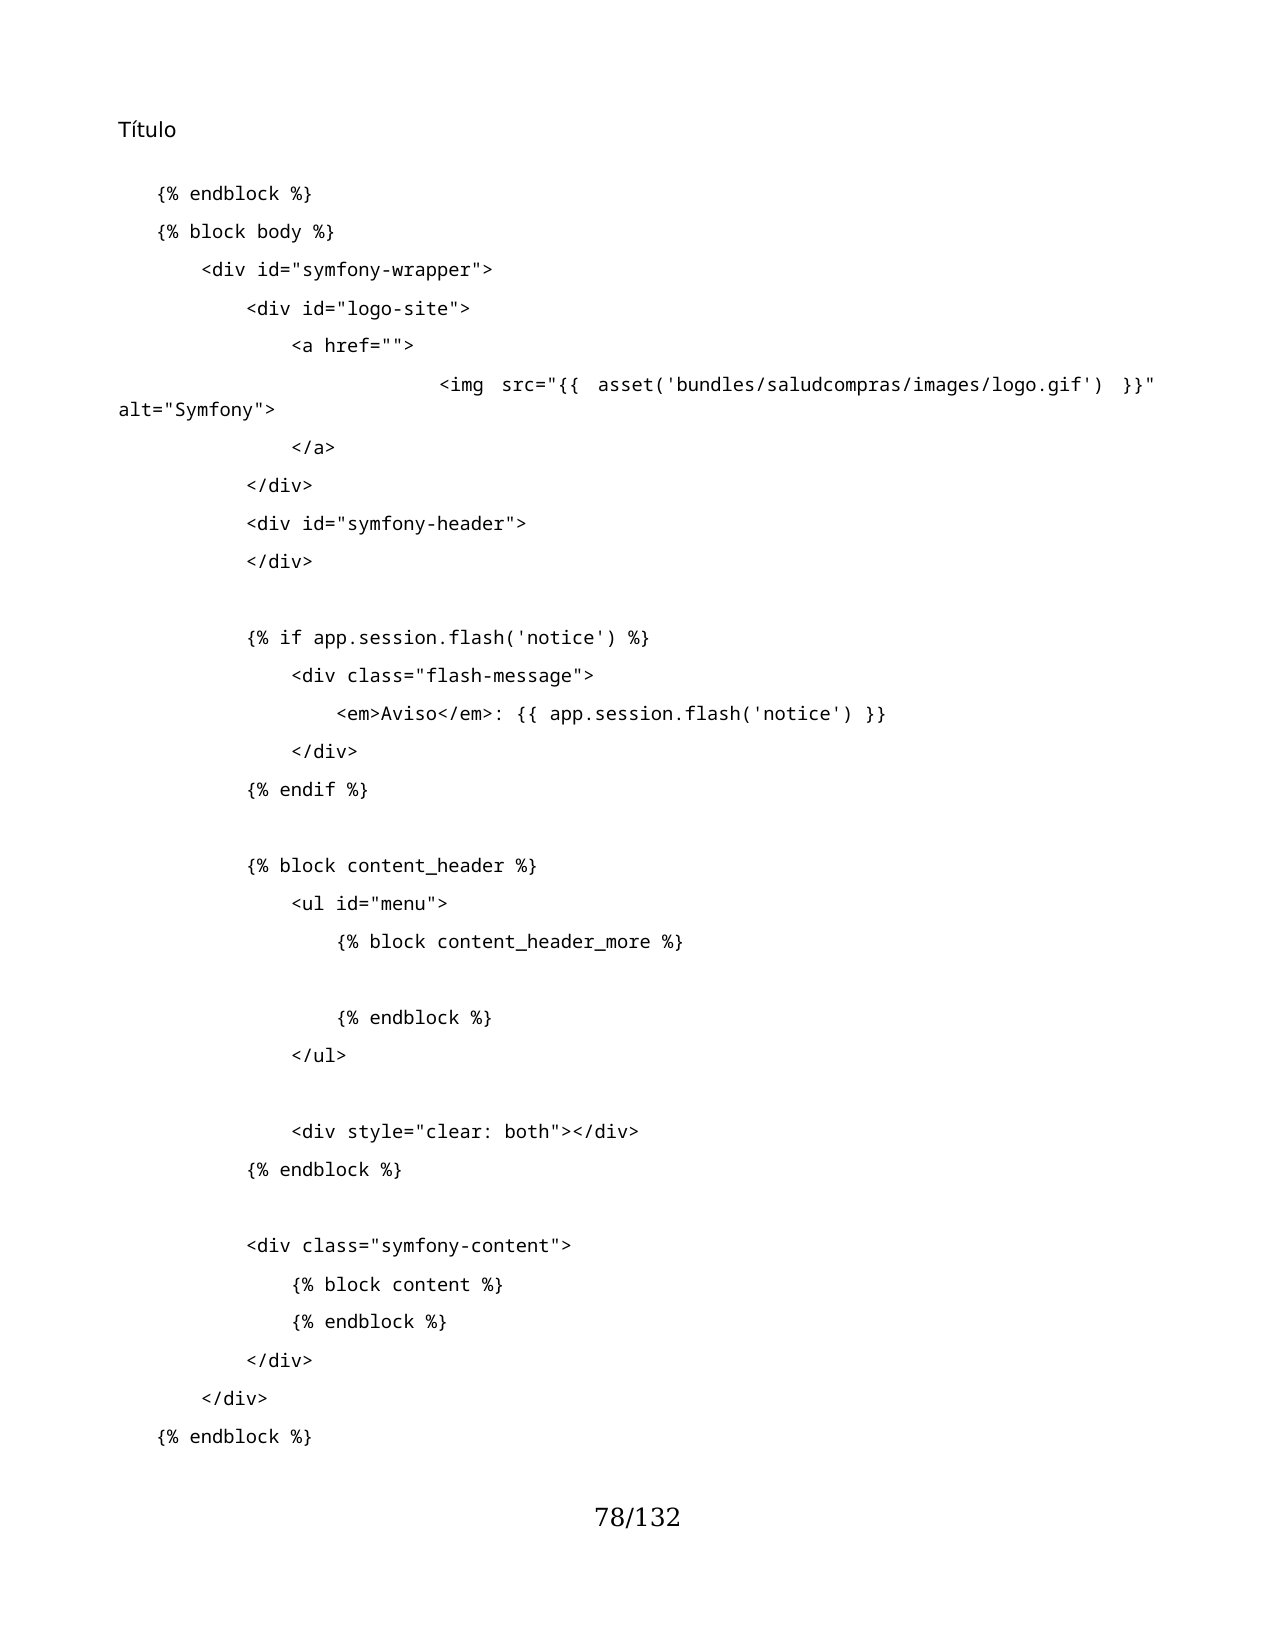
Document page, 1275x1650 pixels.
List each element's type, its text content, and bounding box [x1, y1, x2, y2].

text {% if app.session.flash('notice') %} [118, 624, 1157, 650]
text </div> [118, 1385, 1157, 1410]
text {% block content %} [118, 1271, 1157, 1296]
text </a> [118, 434, 1157, 460]
text {% endblock %} [118, 1423, 1157, 1448]
text {% endblock %} [118, 181, 1157, 206]
text <ul id="menu"> [118, 891, 1157, 916]
text </div> [118, 548, 1157, 574]
text <div id="symfony-wrapper"> [118, 257, 1157, 282]
text </div> [118, 472, 1157, 498]
text <div id="symfony-header"> [118, 510, 1157, 536]
text {% endblock %} [118, 1309, 1157, 1334]
text <div class="flash-message"> [118, 662, 1157, 688]
text <div style="clear: both"></div> [118, 1119, 1157, 1144]
text {% block body %} [118, 219, 1157, 244]
text {% endblock %} [118, 1157, 1157, 1182]
text </ul> [118, 1043, 1157, 1068]
text {% endblock %} [118, 1005, 1157, 1030]
text {% block content_header %} [118, 853, 1157, 878]
text <div class="symfony-content"> [118, 1233, 1157, 1258]
text </div> [118, 738, 1157, 764]
text {% block content_header_more %} [118, 929, 1157, 954]
text <img src="{{ asset('bundles/saludcompras/images/logo.gif') }}" alt="Symfony"> [118, 371, 1157, 422]
text <a href=""> [118, 333, 1157, 358]
text <em>Aviso</em>: {{ app.session.flash('notice') }} [118, 701, 1157, 726]
text <div id="logo-site"> [118, 295, 1157, 320]
text {% endif %} [118, 777, 1157, 802]
text </div> [118, 1347, 1157, 1372]
